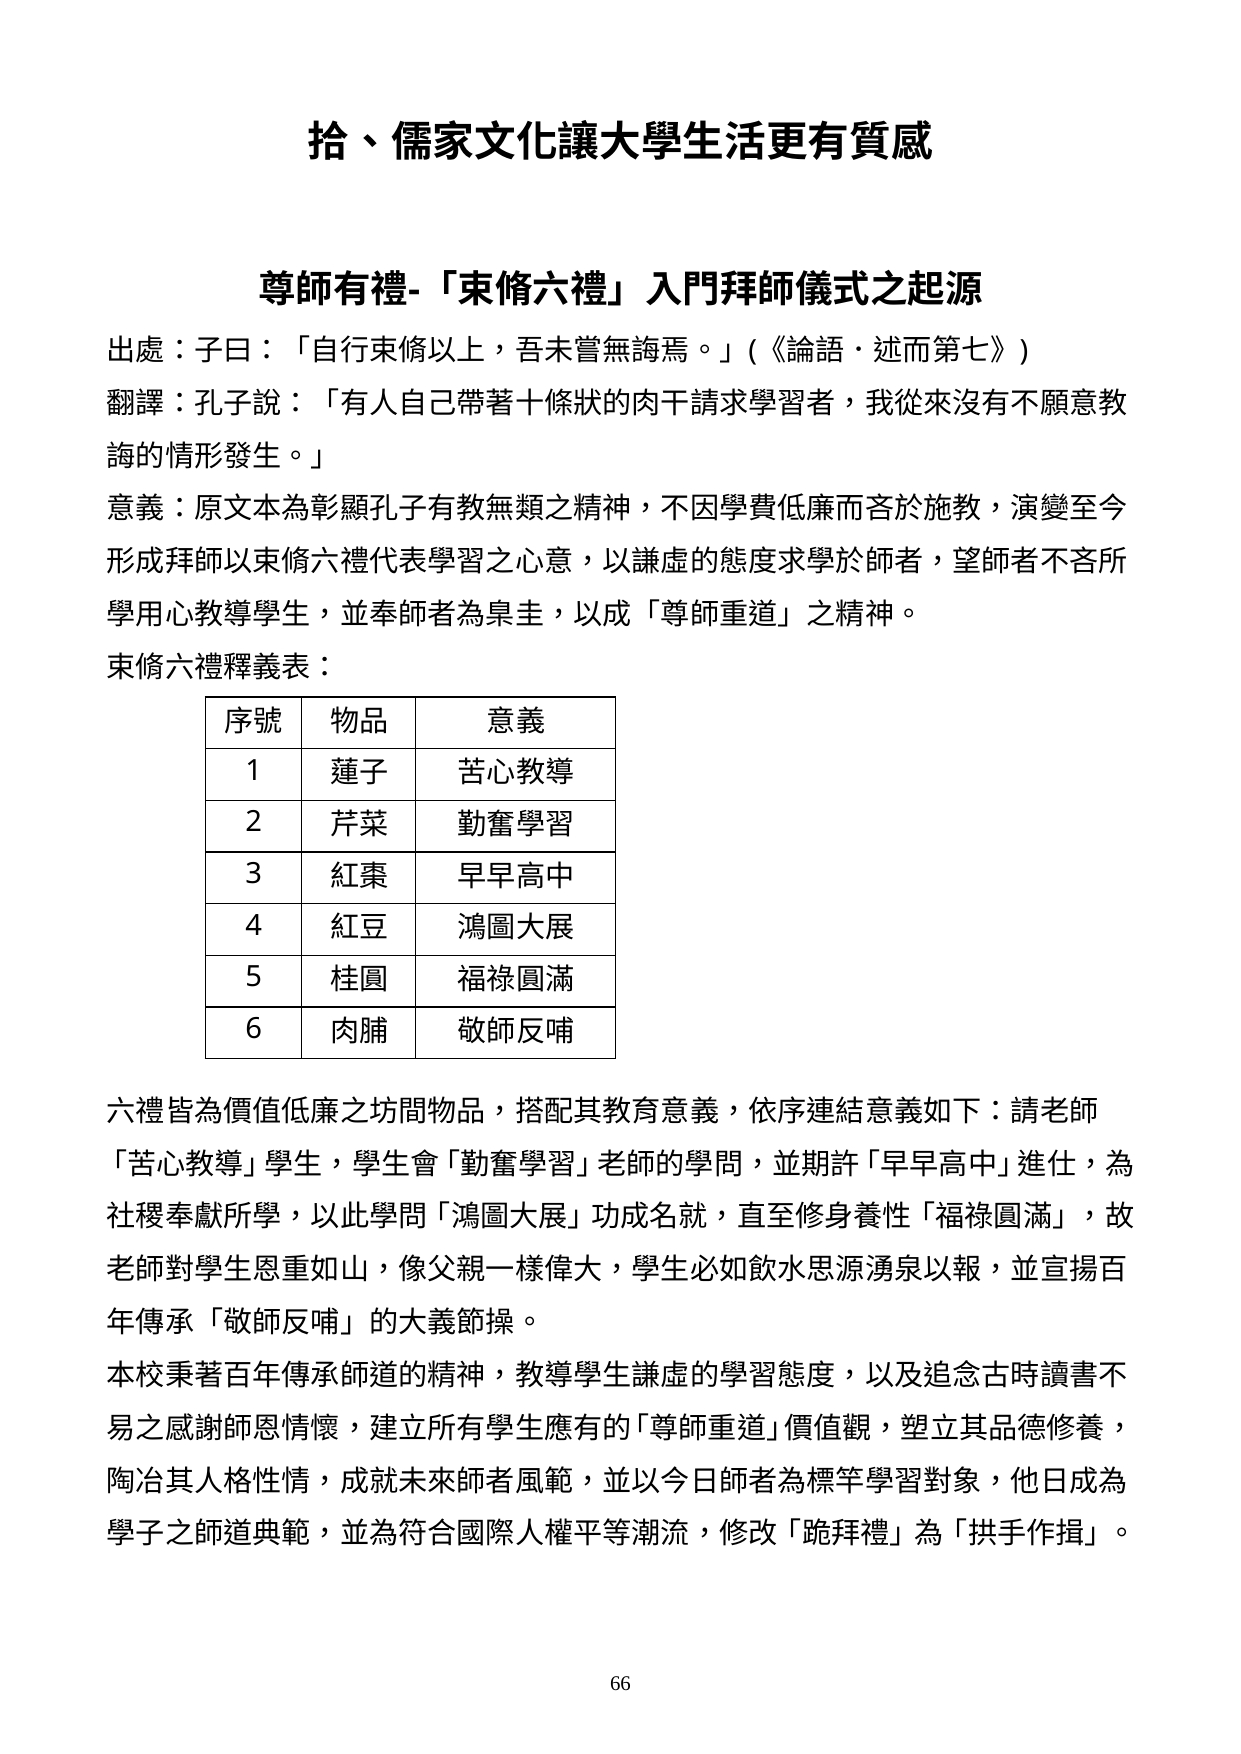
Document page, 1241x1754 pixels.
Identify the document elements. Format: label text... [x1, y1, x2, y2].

table_cell 桂圓 [302, 956, 415, 1006]
table_header 序號 [206, 698, 301, 748]
text 六禮皆為價值低廉之坊間物品，搭配其教育意義，依序連結意義如下：請老師「苦心教導」學生，學生會「勤奮學習」老師的學問，並期許「早早高中」進仕，為社稷奉獻所學，以此學問「鴻圖大展」功成名就，直至修身養性「福祿圓滿」，故老師對學生恩重如山，像父親一樣偉大，學生必如飲水思源湧泉以報，並宣揚百年傳承「敬師反哺」的大義節操。 [106, 1087, 1134, 1341]
text 本校秉著百年傳承師道的精神，教導學生謙虛的學習態度，以及追念古時讀書不易之感謝師恩情懷，建立所有學生應有的「尊師重道」價值觀，塑立其品德修養，陶冶其人格性情，成就未來師者風範，並以今日師者為標竿學習對象，他日成為學子之師道典範，並為符合國際人權平等潮流，修改「跪拜禮」為「拱手作揖」。 [106, 1351, 1134, 1552]
table_cell 敬師反哺 [416, 1008, 615, 1058]
table_cell 5 [206, 956, 301, 1006]
table_cell 蓮子 [302, 749, 415, 800]
table_header 意義 [416, 698, 615, 748]
table_cell 2 [206, 801, 301, 851]
table_cell 鴻圖大展 [416, 904, 615, 955]
text 翻譯：孔子說：「有人自己帶著十條狀的肉干請求學習者，我從來沒有不願意教誨的情形發生。」 [106, 379, 1134, 474]
table_cell 6 [206, 1008, 301, 1058]
table_cell 福祿圓滿 [416, 956, 615, 1006]
table_cell 早早高中 [416, 853, 615, 903]
table_cell 4 [206, 904, 301, 955]
table_cell 苦心教導 [416, 749, 615, 800]
table_cell 芹菜 [302, 801, 415, 851]
table_header 物品 [302, 698, 415, 748]
table_cell 3 [206, 853, 301, 903]
table_cell 紅棗 [302, 853, 415, 903]
table_cell 肉脯 [302, 1008, 415, 1058]
text 出處：子曰：「自行束脩以上，吾未嘗無誨焉。」(《論語．述而第七》) [106, 327, 1134, 369]
text 尊師有禮-「束脩六禮」入門拜師儀式之起源 [106, 263, 1134, 314]
table_cell 勤奮學習 [416, 801, 615, 851]
table_cell 紅豆 [302, 904, 415, 955]
table_cell 1 [206, 749, 301, 800]
text 束脩六禮釋義表： [106, 643, 1134, 686]
text 意義：原文本為彰顯孔子有教無類之精神，不因學費低廉而吝於施教，演變至今形成拜師以束脩六禮代表學習之心意，以謙虛的態度求學於師者，望師者不吝所學用心教導學生，並奉師者為臬圭，以成「尊師重道」之精神。 [106, 485, 1134, 633]
text 拾、儒家文化讓大學生活更有質感 [106, 108, 1134, 168]
